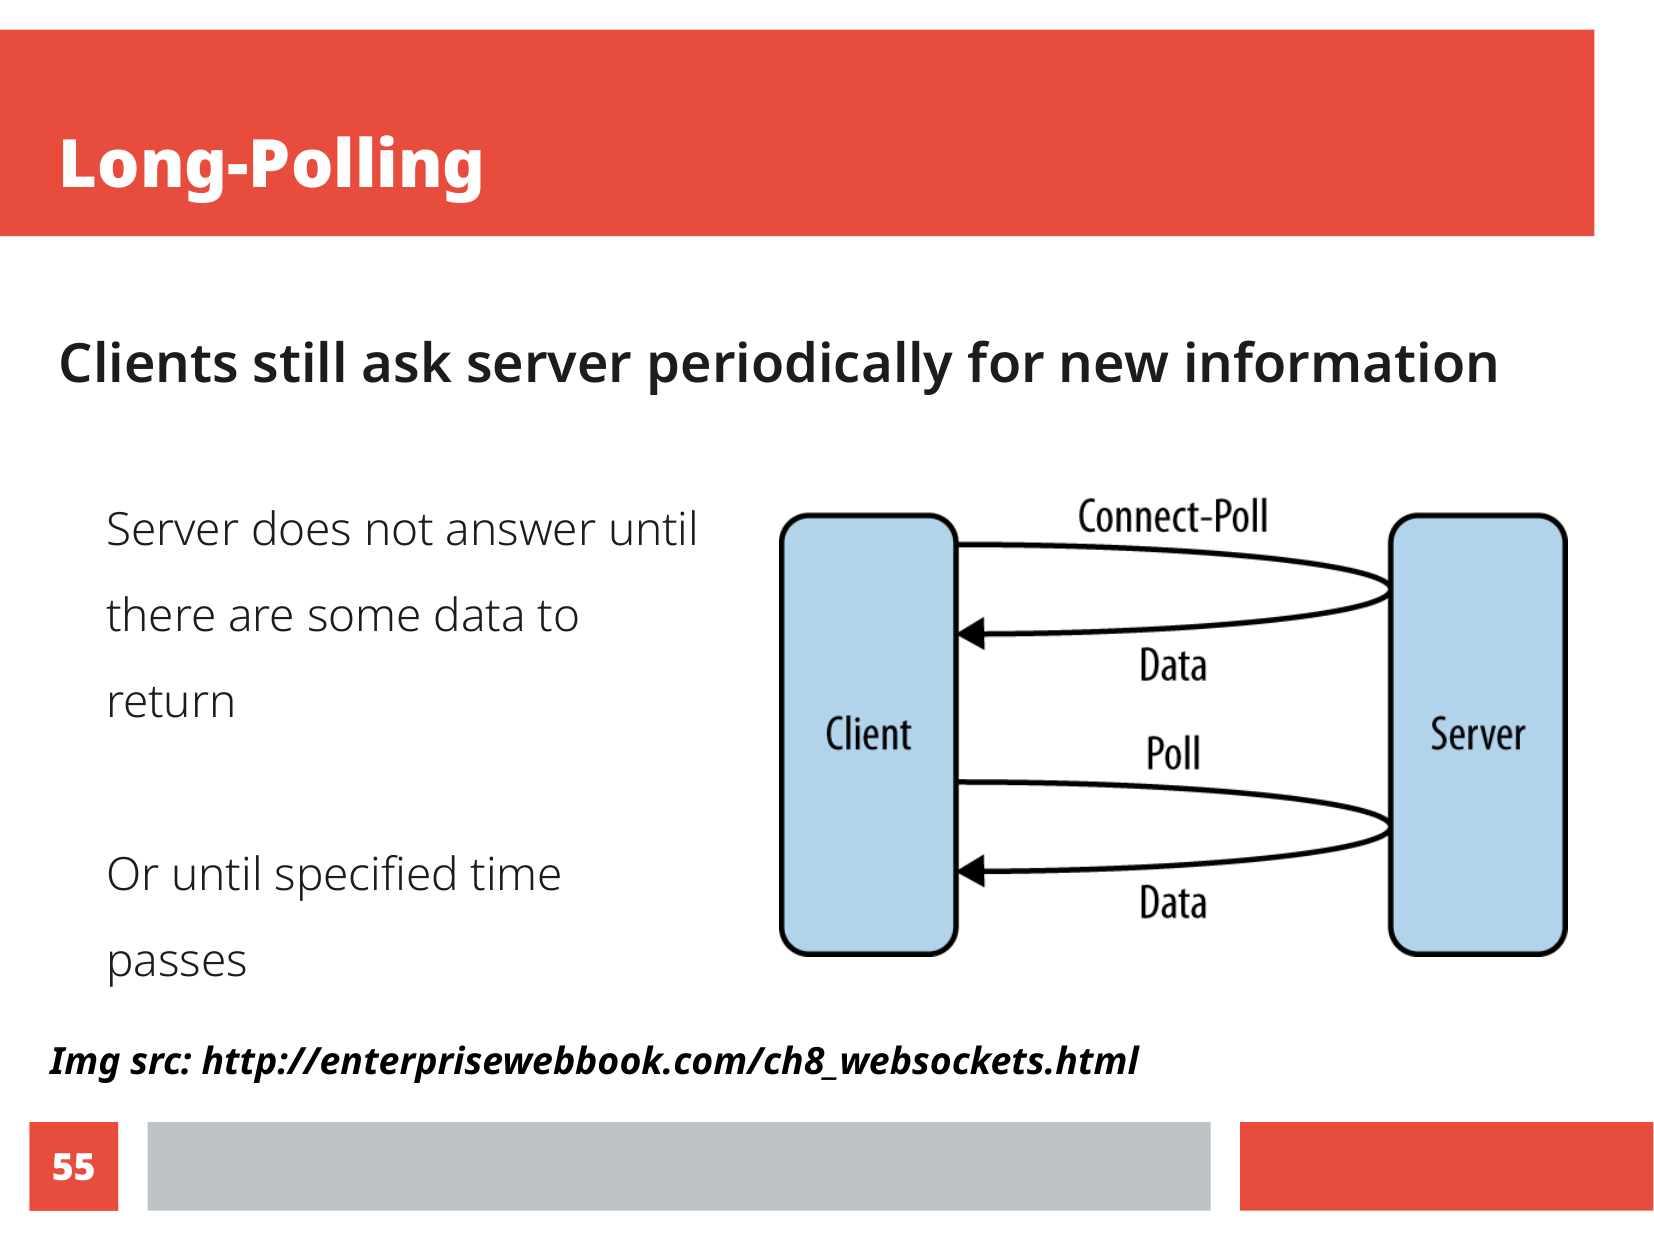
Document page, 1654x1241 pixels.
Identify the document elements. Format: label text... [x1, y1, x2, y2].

picture [779, 491, 1568, 957]
title Long-Polling [59, 59, 1595, 207]
text_box Img src: http://enterprisewebbook.com/ch8_websockets.html [35, 1027, 1595, 1086]
list Clients still ask server periodically for new information Server does not answer until there are some data to return Or until specified time passes [59, 324, 1565, 1027]
